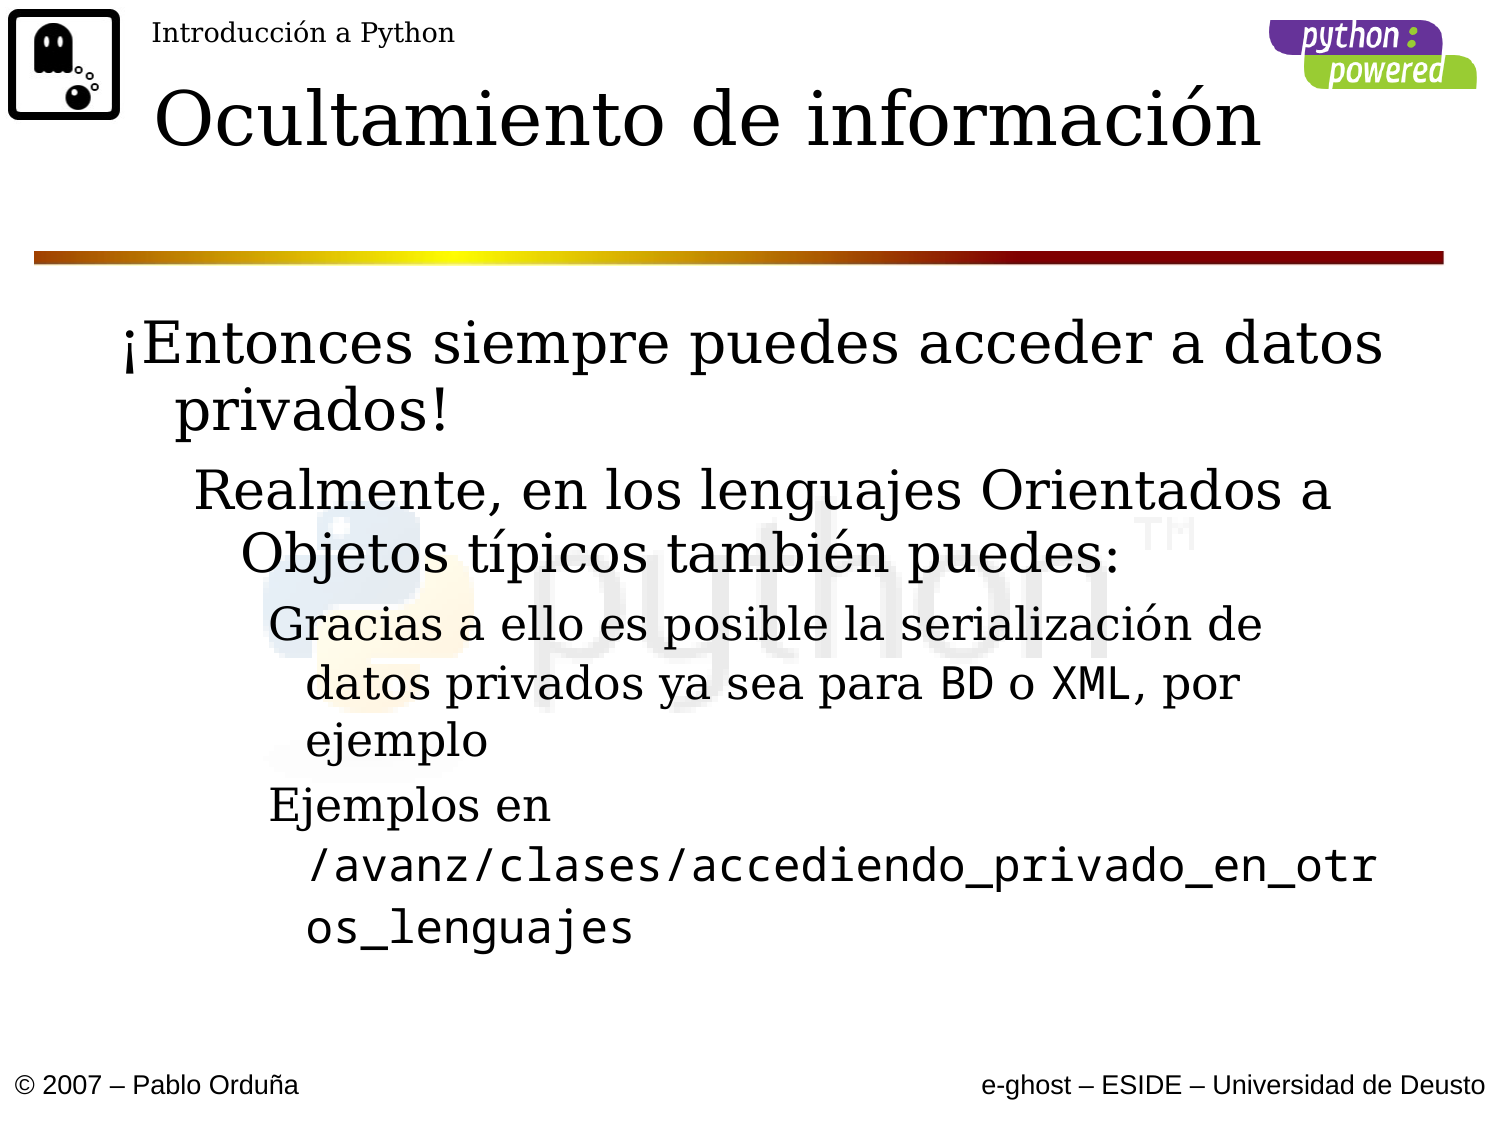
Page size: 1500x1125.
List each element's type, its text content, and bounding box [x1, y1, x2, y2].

picture [5, 7, 125, 124]
list ¡Entonces siempre puedes acceder a datos privados! Realmente, en los lenguajes Orientados a Objetos típicos también puedes: Gracias a ello es posible la serialización de datos privados ya sea para BD o XML, por ejemplo Ejemplos en /avanz/clases/accediendo_privado_en_otros_lenguajes [118, 309, 1394, 1004]
title Ocultamiento de información [118, 59, 1300, 181]
picture [1269, 20, 1477, 89]
picture [34, 251, 1447, 266]
